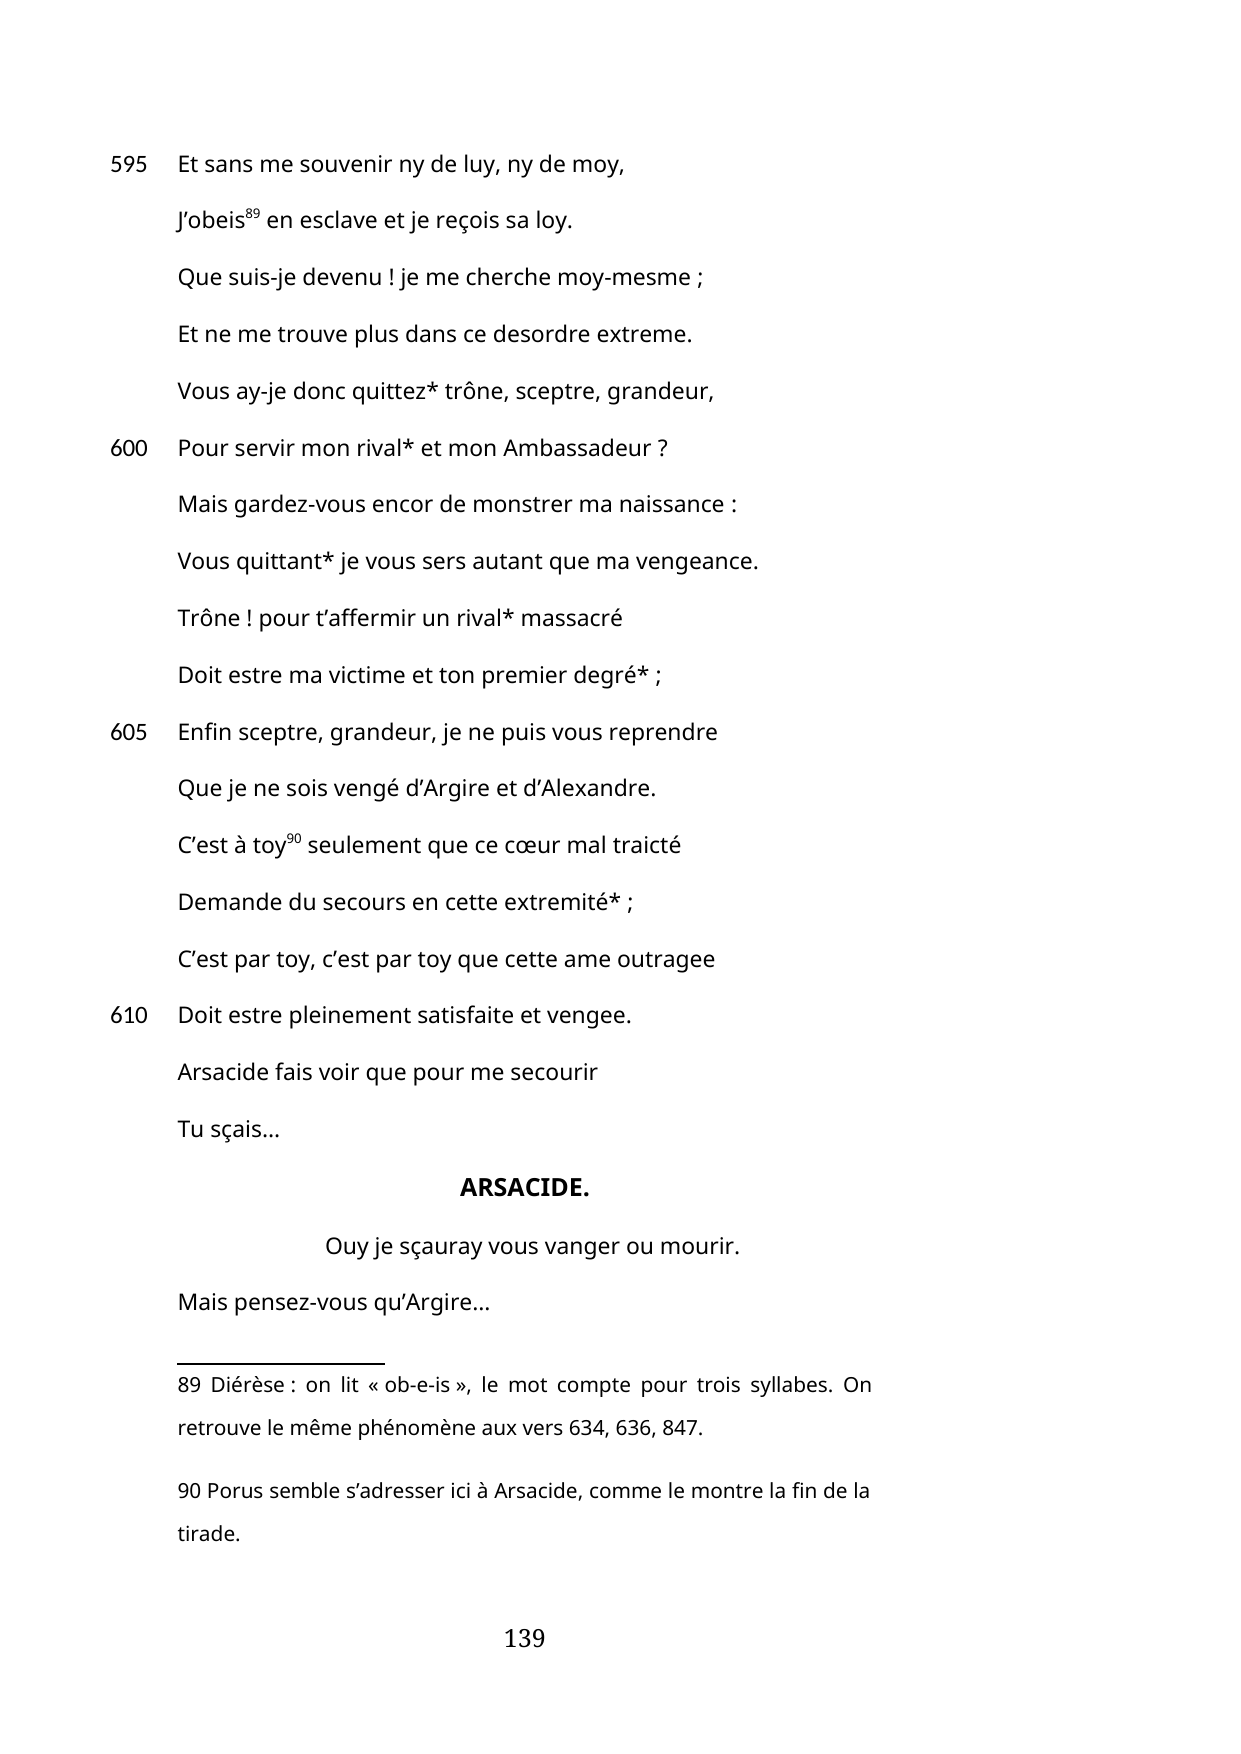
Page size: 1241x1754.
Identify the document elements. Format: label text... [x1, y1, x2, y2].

text Ouy je sçauray vous vanger ou mourir. [251, 1229, 872, 1261]
text Diérèse : on lit « ob-e-is », le mot compte pour trois syllabes. On retrouve le même phénomène aux vers 634, 636, 847. [177, 1370, 872, 1441]
text Demande du secours en cette extremité* ; [177, 886, 872, 917]
text C’est par toy, c’est par toy que cette ame outragee [177, 942, 872, 974]
text Doit estre ma victime et ton premier degré* ; [177, 659, 872, 690]
text Que je ne sois vengé d’Argire et d’Alexandre. [177, 772, 872, 803]
text Mais pensez-vous qu’Argire… [177, 1286, 872, 1318]
text Et ne me trouve plus dans ce desordre extreme. [177, 318, 872, 349]
text Doit estre pleinement satisfaite et vengee. [177, 999, 872, 1031]
text Arsacide fais voir que pour me secourir [177, 1056, 872, 1087]
text Et sans me souvenir ny de luy, ny de moy, [177, 148, 872, 179]
text Vous quittant* je vous sers autant que ma vengeance. [177, 545, 872, 576]
text Pour servir mon rival* et mon Ambassadeur ? [177, 432, 872, 463]
text Mais gardez-vous encor de monstrer ma naissance : [177, 488, 872, 519]
text Enfin sceptre, grandeur, je ne puis vous reprendre [177, 715, 872, 747]
text C’est à toy seulement que ce cœur mal traicté [177, 829, 872, 860]
text Vous ay-je donc quittez* trône, sceptre, grandeur, [177, 375, 872, 406]
text Trône ! pour t’affermir un rival* massacré [177, 602, 872, 633]
text J’obeis en esclave et je reçois sa loy. [177, 204, 872, 236]
text Tu sçais… [177, 1113, 872, 1144]
text Que suis-je devenu ! je me cherche moy-mesme ; [177, 261, 872, 292]
text Porus semble s’adresser ici à Arsacide, comme le montre la fin de la tirade. [177, 1476, 872, 1547]
text ARSACIDE. [177, 1169, 872, 1204]
